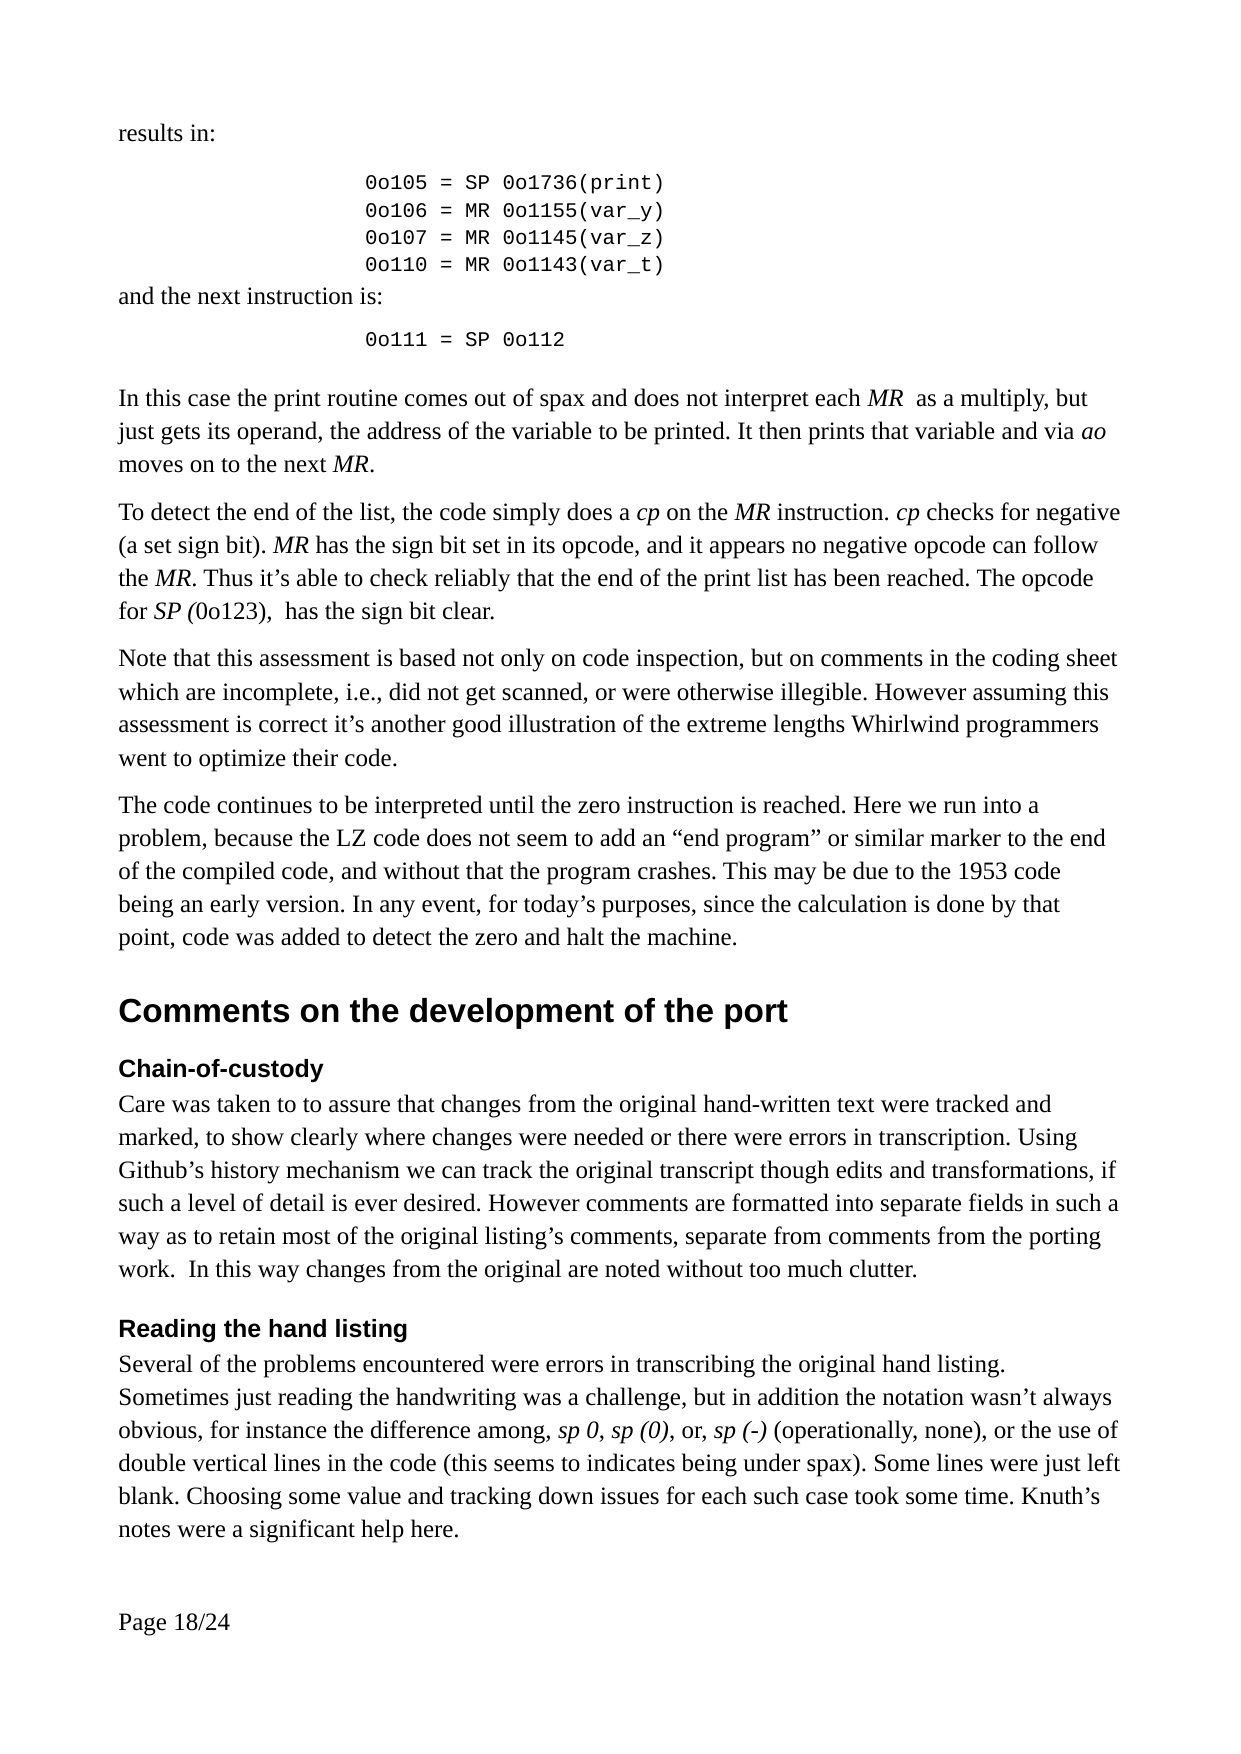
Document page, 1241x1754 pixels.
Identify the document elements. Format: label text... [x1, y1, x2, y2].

text To detect the end of the list, the code simply does a cp on the MR instruction. cp checks for negative (a set sign bit). MR has the sign bit set in its opcode, and it appears no negative opcode can follow the MR. Thus it’s able to check reliably that the end of the print list has been reached. The opcode for SP (0o123), has the sign bit clear. [118, 497, 1122, 625]
text 0o111 = SP 0o112 [340, 329, 1122, 352]
text In this case the print routine comes out of spax and does not interpret each MR as a multiply, but just gets its operand, the address of the variable to be printed. It then prints that variable and via ao moves on to the next MR. [118, 383, 1122, 478]
text The code continues to be interpreted until the zero instruction is reached. Here we run into a problem, because the LZ code does not seem to add an “end program” or similar marker to the end of the compiled code, and without that the program crashes. This may be due to the 1953 code being an early version. In any event, for today’s purposes, since the calculation is done by that point, code was added to detect the zero and halt the machine. [118, 790, 1122, 951]
text 0o110 = MR 0o1143(var_t) [340, 254, 1122, 278]
text 0o107 = MR 0o1145(var_z) [340, 227, 1122, 251]
text Several of the problems encountered were errors in transcribing the original hand listing. Sometimes just reading the handwriting was a challenge, but in addition the notation wasn’t always obvious, for instance the difference among, sp 0, sp (0), or, sp (-) (operationally, none), or the use of double vertical lines in the code (this seems to indicates being under spax). Some lines were just left blank. Choosing some value and tracking down issues for each such case took some time. Knuth’s notes were a significant help here. [118, 1349, 1122, 1543]
text and the next instruction is: [118, 281, 1122, 310]
text 0o105 = SP 0o1736(print) [340, 166, 1122, 195]
text 0o106 = MR 0o1155(var_y) [340, 200, 1122, 223]
text Care was taken to to assure that changes from the original hand-written text were tracked and marked, to show clearly where changes were needed or there were errors in transcription. Using Github’s history mechanism we can track the original transcript though edits and transformations, if such a level of detail is ever desired. However comments are formatted into separate fields in such a way as to retain most of the original listing’s comments, separate from comments from the porting work. In this way changes from the original are noted without too much clutter. [118, 1089, 1122, 1283]
subtitle Chain-of-custody [118, 1054, 1122, 1083]
subtitle Reading the hand listing [118, 1314, 1122, 1343]
text Note that this assessment is based not only on code inspection, but on comments in the coding sheet which are incomplete, i.e., did not get scanned, or were otherwise illegible. However assuming this assessment is correct it’s another good illustration of the extreme lengths Whirlwind programmers went to optimize their code. [118, 643, 1122, 771]
subtitle Comments on the development of the port [118, 991, 1122, 1029]
text results in: [118, 118, 1122, 147]
